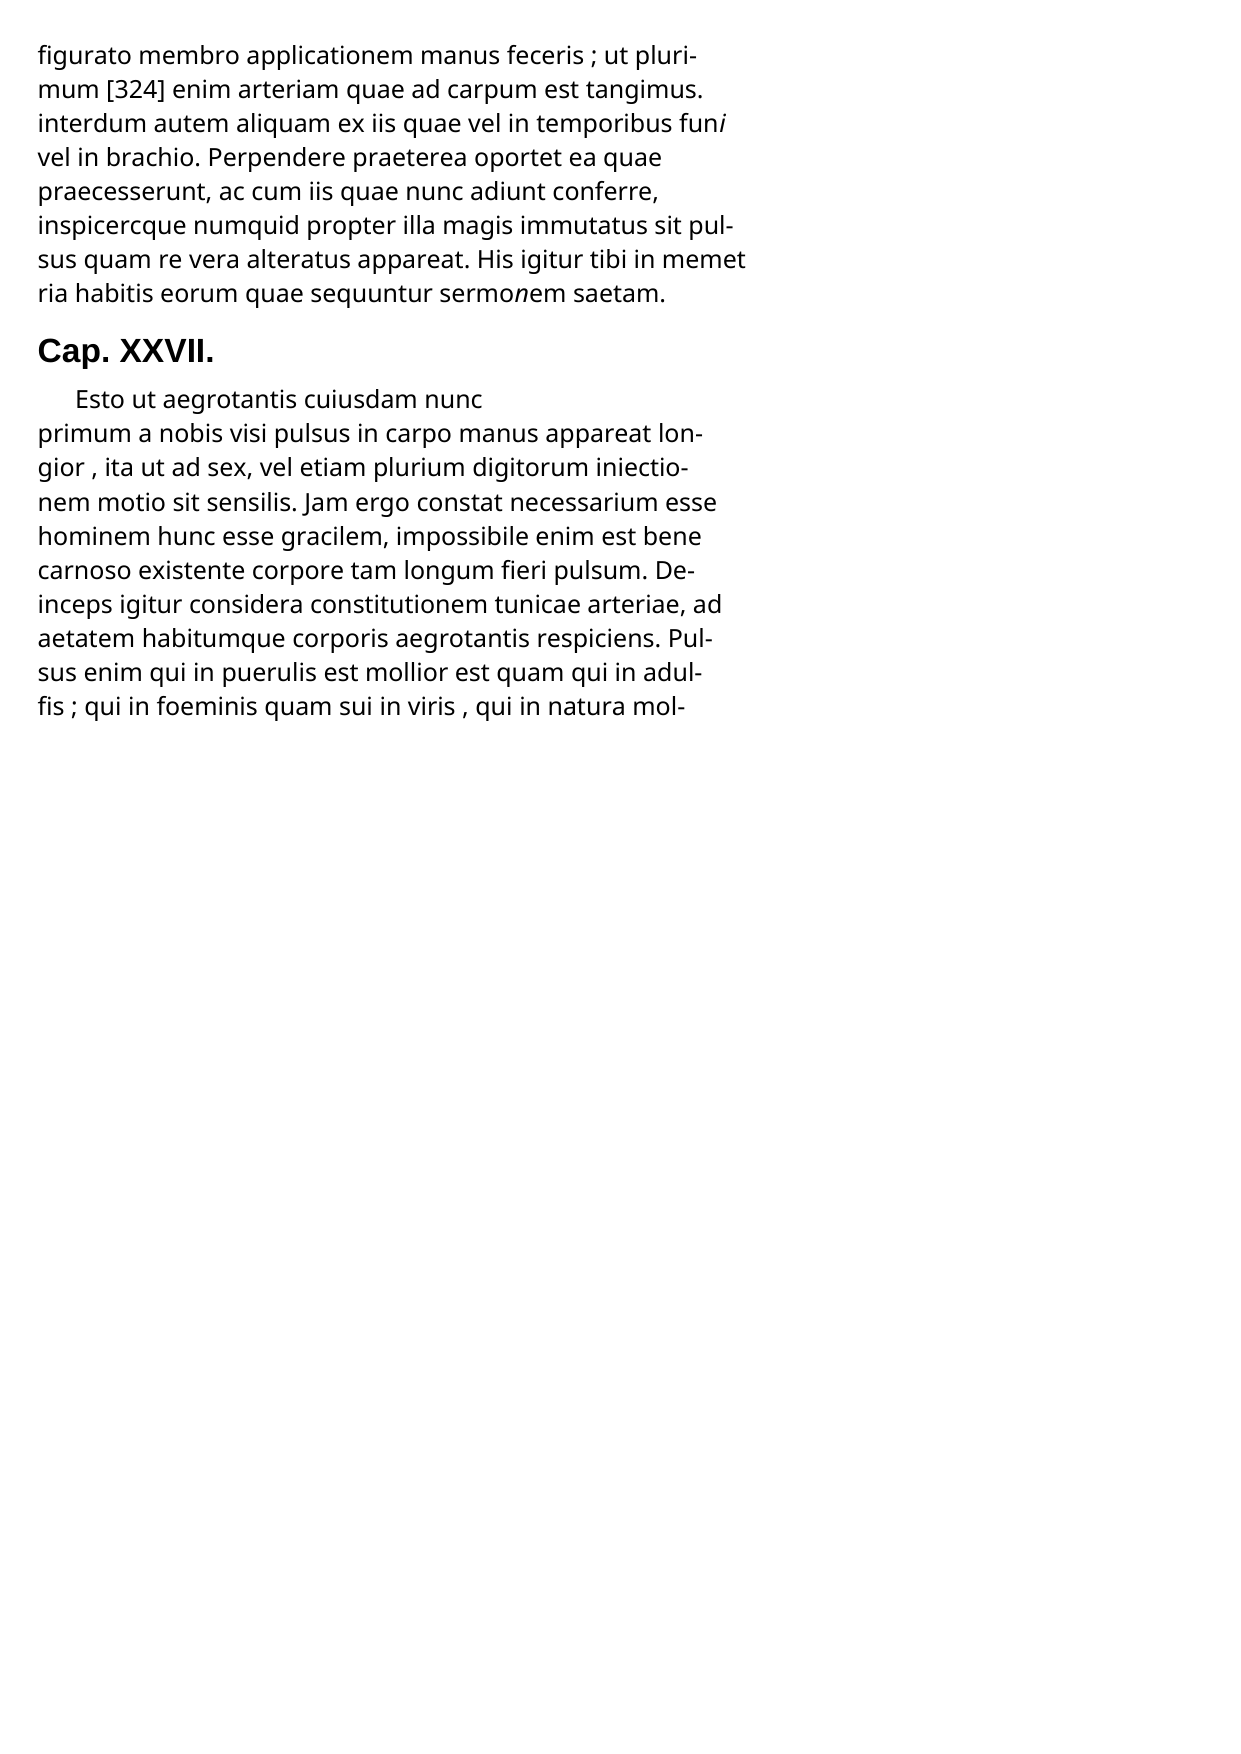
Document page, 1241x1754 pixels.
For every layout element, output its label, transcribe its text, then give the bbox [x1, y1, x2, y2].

subtitle Cap. XXVII. [37, 331, 1203, 369]
text Esto ut aegrotantis cuiusdam nunc primum a nobis visi pulsus in carpo manus appareat lon- gior , ita ut ad sex, vel etiam plurium digitorum iniectio- nem motio sit sensilis. Jam ergo constat necessarium esse hominem hunc esse gracilem, impossibile enim est bene carnoso existente corpore tam longum fieri pulsum. De- inceps igitur considera constitutionem tunicae arteriae, ad aetatem habitumque corporis aegrotantis respiciens. Pul- sus enim qui in puerulis est mollior est quam qui in adul- fis ; qui in foeminis quam sui in viris , qui in natura mol- [37, 382, 1203, 723]
text figurato membro applicationem manus feceris ; ut pluri- mum [324] enim arteriam quae ad carpum est tangimus. interdum autem aliquam ex iis quae vel in temporibus funi vel in brachio. Perpendere praeterea oportet ea quae praecesserunt, ac cum iis quae nunc adiunt conferre, inspicercque numquid propter illa magis immutatus sit pul- sus quam re vera alteratus appareat. His igitur tibi in memet ria habitis eorum quae sequuntur sermonem saetam. [37, 37, 1203, 310]
